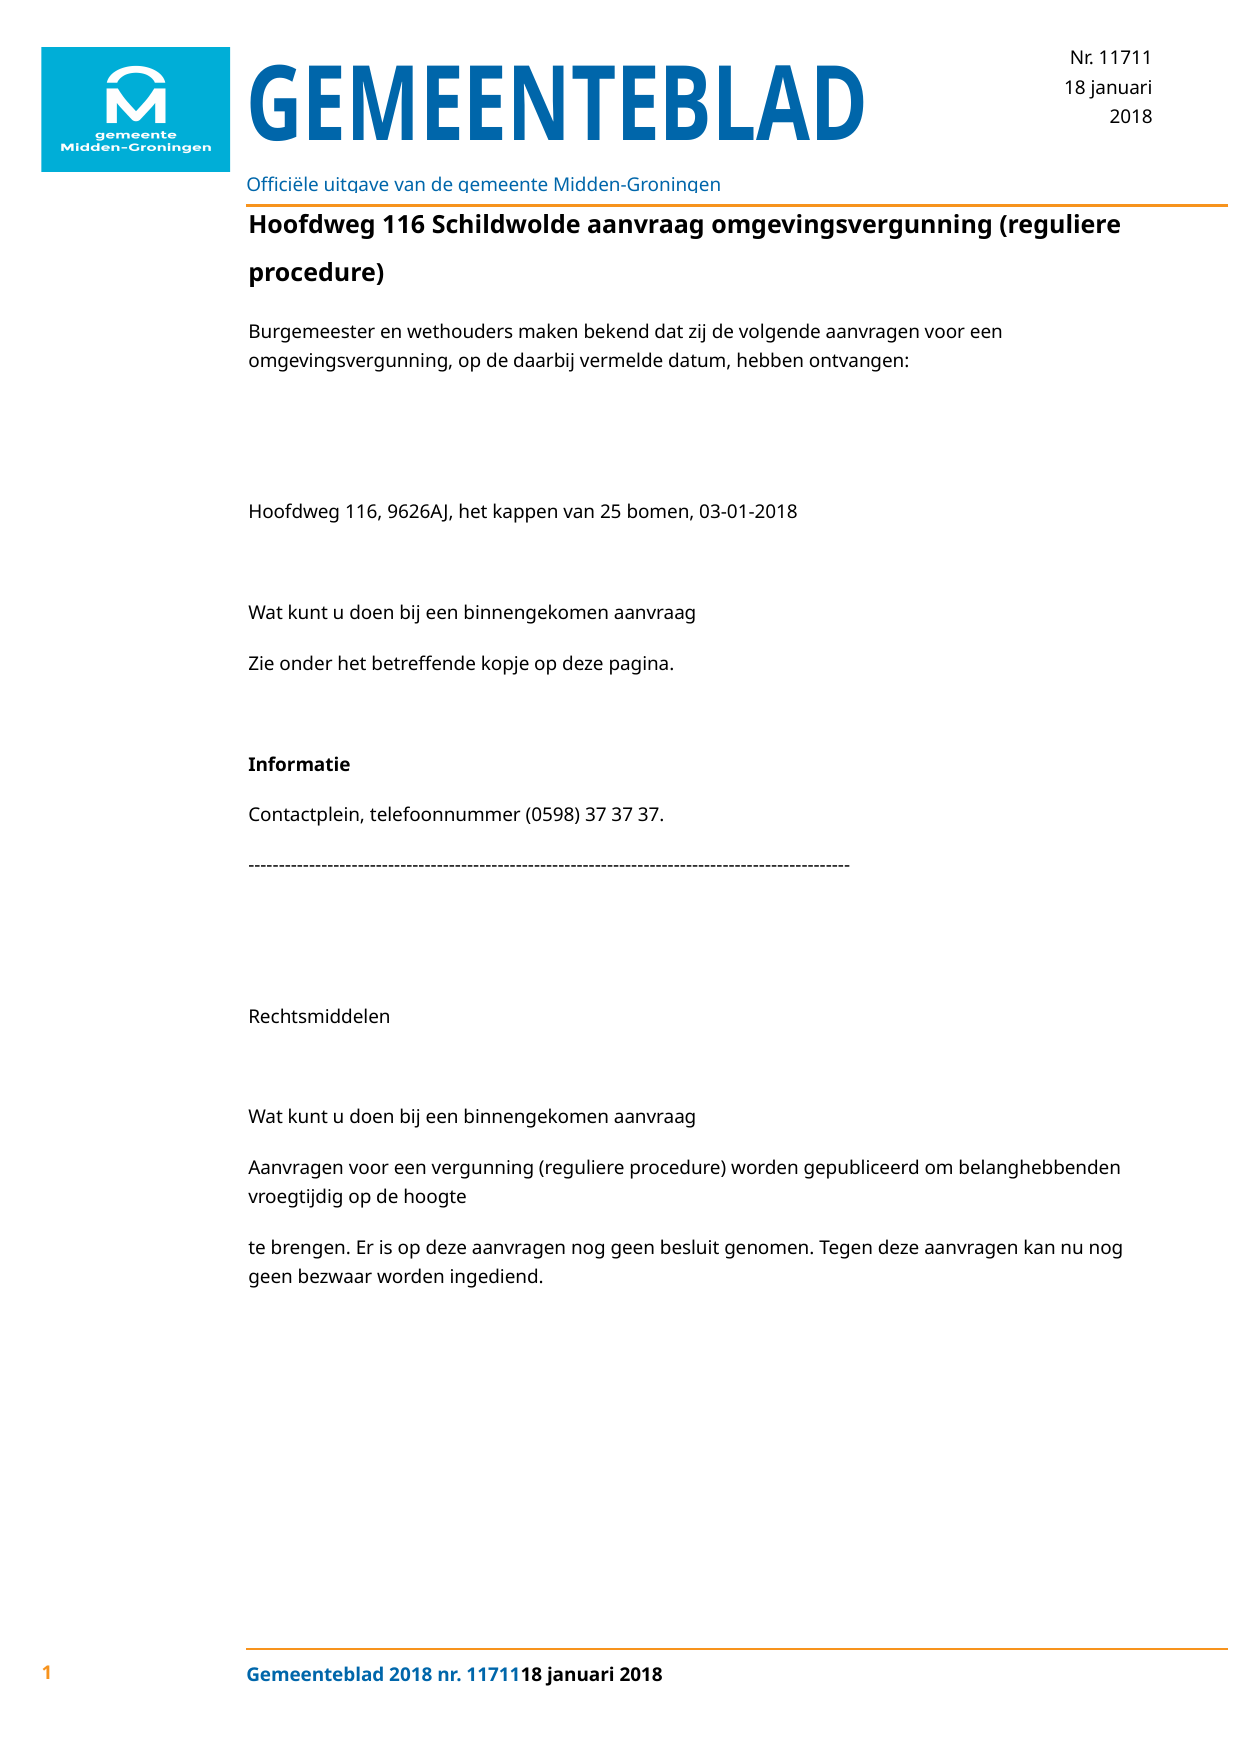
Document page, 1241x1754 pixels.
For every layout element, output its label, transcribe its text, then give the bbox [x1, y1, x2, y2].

text Rechtsmiddelen [248, 1003, 1152, 1029]
text Burgemeester en wethouders maken bekend dat zij de volgende aanvragen voor een omgevingsvergunning, op de daarbij vermelde datum, hebben ontvangen: [248, 318, 1152, 373]
picture [108, 66, 164, 82]
text Hoofdweg 116 Schildwolde aanvraag omgevingsvergunning (reguliere procedure) [248, 207, 1152, 288]
text Zie onder het betreffende kopje op deze pagina. [248, 650, 1152, 676]
text te brengen. Er is op deze aanvragen nog geen besluit genomen. Tegen deze aanvragen kan nu nog geen bezwaar worden ingediend. [248, 1234, 1152, 1289]
text --------------------------------------------------------------------------------------------------- [248, 852, 1152, 877]
text Informatie [248, 751, 1152, 777]
text Wat kunt u doen bij een binnengekomen aanvraag [248, 599, 1152, 625]
picture [107, 89, 165, 122]
text Wat kunt u doen bij een binnengekomen aanvraag [248, 1104, 1152, 1129]
text Contactplein, telefoonnummer (0598) 37 37 37. [248, 801, 1152, 827]
picture [184, 146, 190, 153]
text Aanvragen voor een vergunning (reguliere procedure) worden gepubliceerd om belanghebbenden vroegtijdig op de hoogte [248, 1154, 1152, 1209]
text Hoofdweg 116, 9626AJ, het kappen van 25 bomen, 03-01-2018 [248, 499, 1152, 524]
